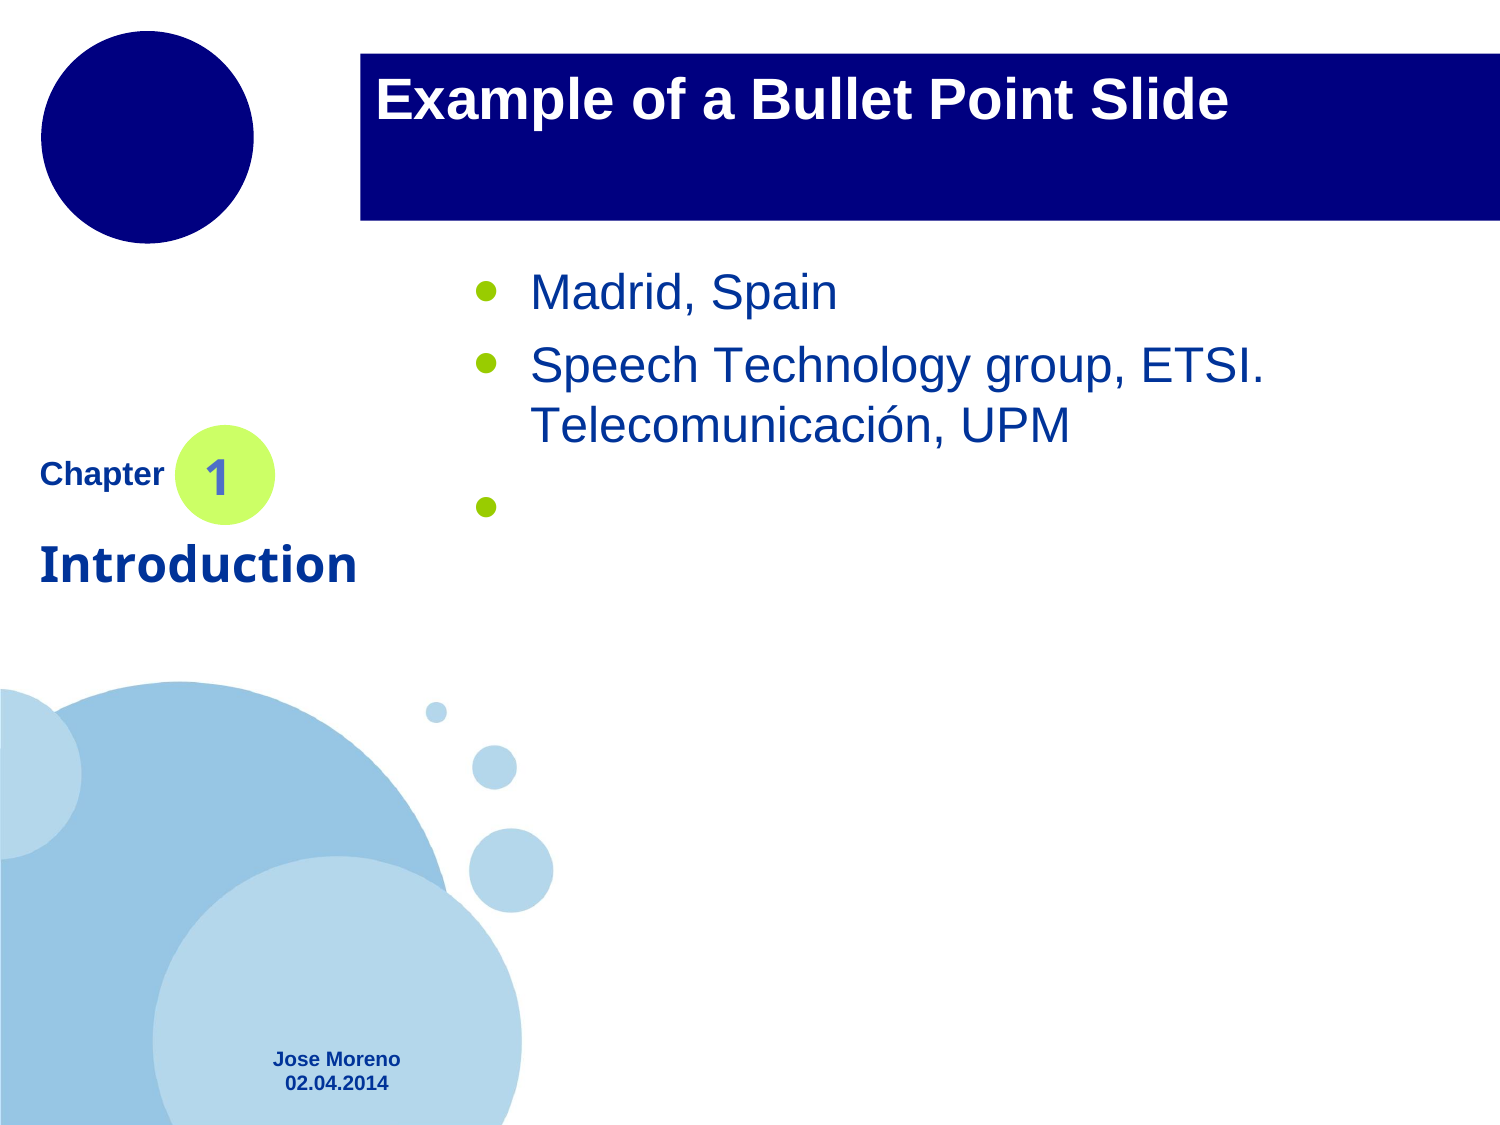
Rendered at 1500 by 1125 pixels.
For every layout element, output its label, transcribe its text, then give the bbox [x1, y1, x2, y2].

text_box [192, 424, 276, 524]
title Example of a Bullet Point Slide [360, 53, 1500, 221]
text_box 1 [189, 437, 248, 513]
list Madrid, Spain Speech Technology group, ETSI. Telecomunicación, UPM [459, 252, 1471, 915]
text_box [174, 440, 189, 510]
text_box Introduction [24, 524, 413, 601]
picture [0, 638, 625, 1125]
text_box Chapter [24, 444, 185, 501]
